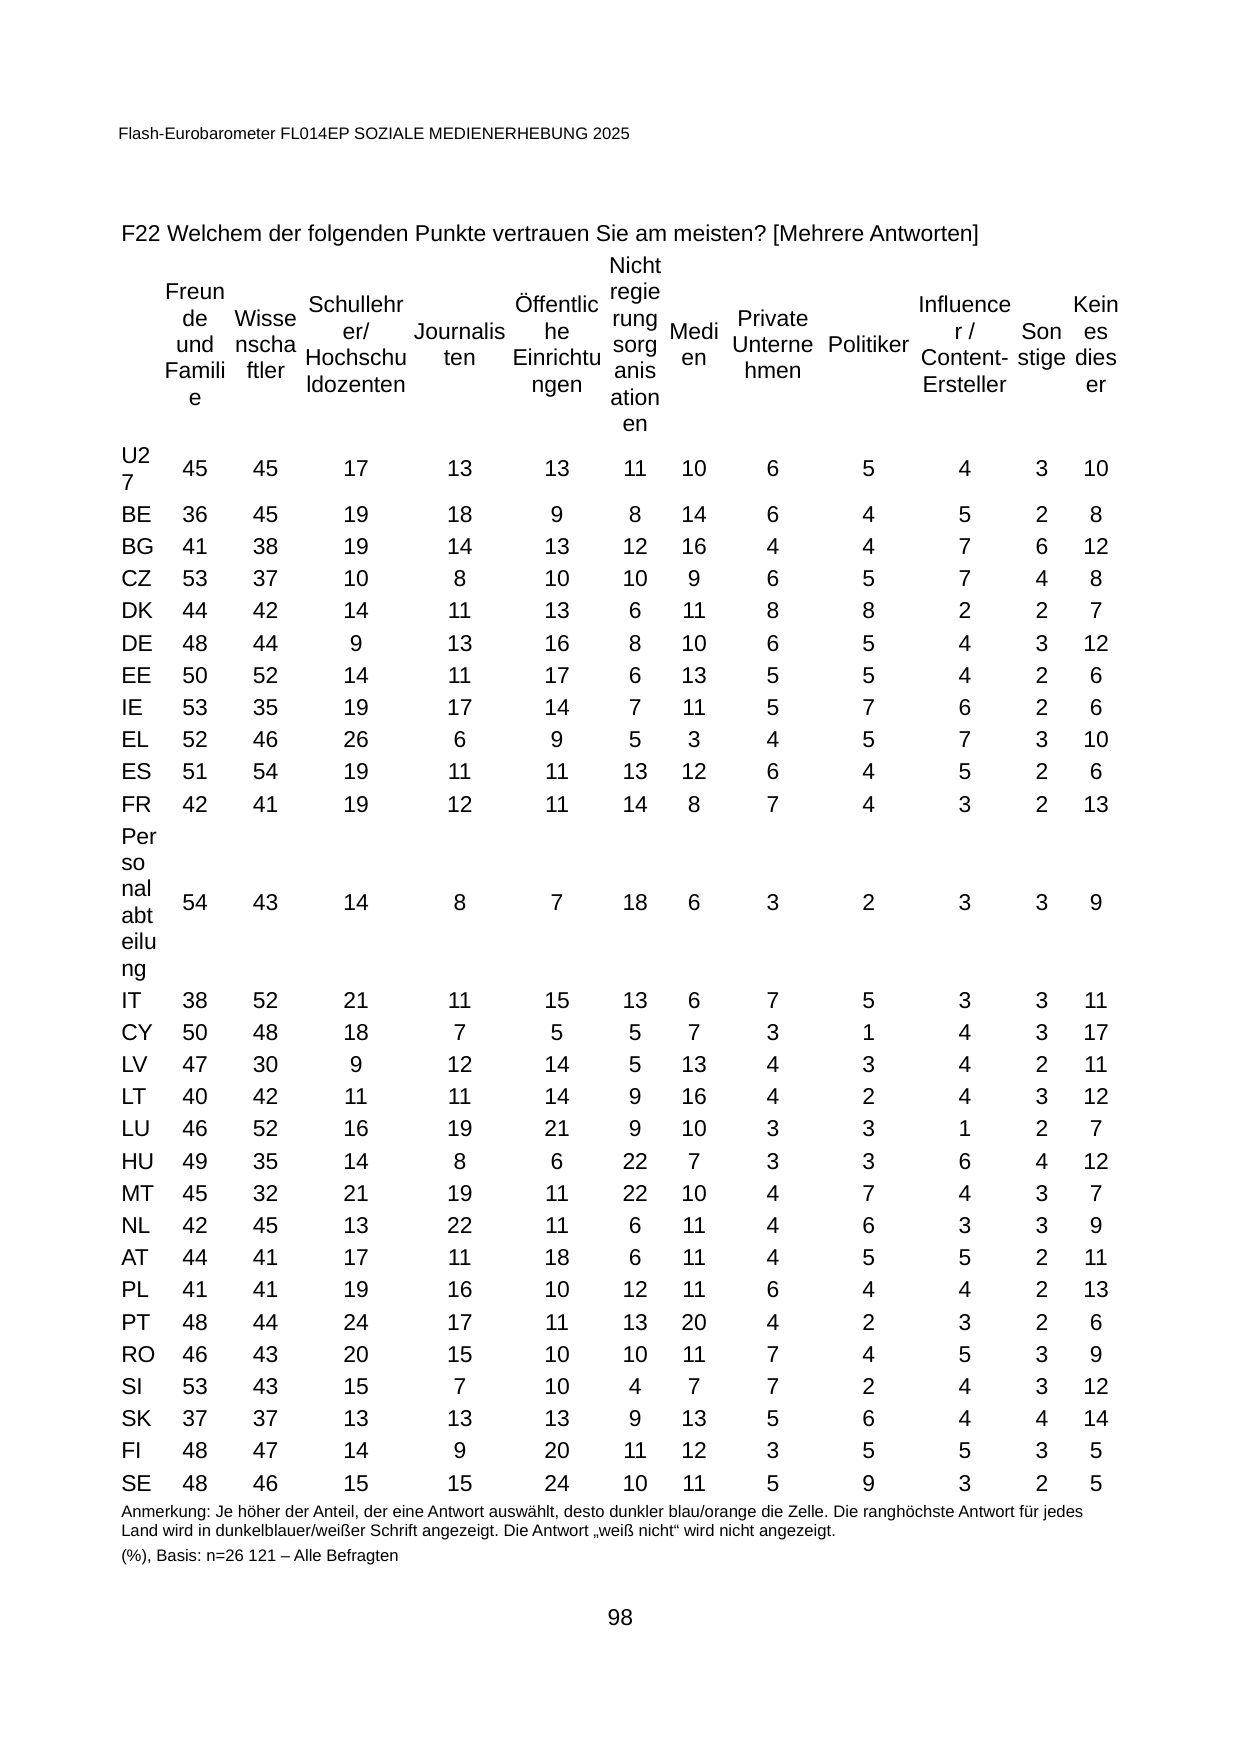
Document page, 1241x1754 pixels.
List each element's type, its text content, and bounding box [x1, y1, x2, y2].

table_cell 45 [230, 498, 301, 530]
table_cell 9 [605, 1113, 665, 1145]
table_cell 10 [1069, 439, 1123, 498]
table_cell MT [118, 1177, 160, 1209]
table_cell 2 [1015, 1467, 1069, 1499]
table_cell 3 [665, 723, 723, 755]
table_cell 4 [822, 1274, 914, 1306]
table_cell 6 [411, 723, 508, 755]
table_cell 3 [1015, 1080, 1069, 1112]
table_cell 10 [301, 562, 411, 594]
table_cell 7 [509, 820, 605, 984]
table_cell 54 [160, 820, 230, 984]
table_cell [118, 249, 160, 439]
table_cell 10 [605, 1467, 665, 1499]
table_cell 2 [1015, 1113, 1069, 1145]
table_cell 41 [160, 1274, 230, 1306]
table_cell Wissenschaftler [230, 249, 301, 439]
table_cell 50 [160, 659, 230, 691]
table_cell 45 [230, 1209, 301, 1241]
table_cell 4 [915, 659, 1014, 691]
table_cell HU [118, 1145, 160, 1177]
table_cell 11 [411, 755, 508, 788]
table_cell 49 [160, 1145, 230, 1177]
table_cell 2 [822, 1370, 914, 1402]
table_cell 11 [665, 691, 723, 723]
table_cell 11 [509, 788, 605, 820]
table_cell 46 [230, 1467, 301, 1499]
table_cell 5 [915, 1434, 1014, 1467]
table_cell 42 [160, 1209, 230, 1241]
table_cell 3 [1015, 1370, 1069, 1402]
table_cell 17 [509, 659, 605, 691]
table_cell PL [118, 1274, 160, 1306]
table_cell 54 [230, 755, 301, 788]
table_cell 7 [1069, 595, 1123, 627]
table_cell FI [118, 1434, 160, 1467]
table_cell 17 [301, 439, 411, 498]
table_cell 9 [1069, 1338, 1123, 1370]
table_cell 2 [1015, 755, 1069, 788]
table_cell 51 [160, 755, 230, 788]
table_cell 3 [723, 1016, 822, 1048]
table_cell 15 [509, 984, 605, 1016]
table_cell 4 [723, 1080, 822, 1112]
table_cell 22 [411, 1209, 508, 1241]
table_cell 10 [509, 1274, 605, 1306]
table_cell 20 [665, 1306, 723, 1338]
table_cell 6 [822, 1402, 914, 1434]
table_cell 4 [723, 1241, 822, 1273]
table_cell 13 [509, 439, 605, 498]
table_cell 4 [1015, 1145, 1069, 1177]
table_cell 48 [160, 1434, 230, 1467]
table_cell 30 [230, 1048, 301, 1080]
table_cell 4 [915, 1080, 1014, 1112]
table_cell 20 [509, 1434, 605, 1467]
table_cell 6 [723, 1274, 822, 1306]
table_cell 12 [1069, 1370, 1123, 1402]
table_cell 6 [723, 498, 822, 530]
table_cell Freunde und Familie [160, 249, 230, 439]
table_cell 46 [230, 723, 301, 755]
table_cell 14 [301, 1145, 411, 1177]
table_cell 16 [301, 1113, 411, 1145]
table_cell 9 [1069, 820, 1123, 984]
table_cell 4 [822, 530, 914, 562]
table_cell 7 [723, 984, 822, 1016]
table_cell 50 [160, 1016, 230, 1048]
table_cell 20 [301, 1338, 411, 1370]
table_cell 19 [301, 755, 411, 788]
table_cell 13 [301, 1402, 411, 1434]
table_cell 14 [301, 659, 411, 691]
table_cell 19 [301, 691, 411, 723]
table_cell 7 [723, 788, 822, 820]
table_cell 52 [230, 984, 301, 1016]
table_cell 14 [301, 820, 411, 984]
table_cell 37 [160, 1402, 230, 1434]
table_cell 48 [160, 627, 230, 659]
table_cell Öffentliche Einrichtungen [509, 249, 605, 439]
table_cell 5 [822, 1241, 914, 1273]
table_cell 3 [915, 1306, 1014, 1338]
table_cell Schullehrer/Hochschuldozenten [301, 249, 411, 439]
table_cell 42 [230, 1080, 301, 1112]
table_cell 21 [301, 984, 411, 1016]
table_cell 21 [301, 1177, 411, 1209]
table_cell 5 [822, 984, 914, 1016]
table_cell 6 [1069, 691, 1123, 723]
table_cell 8 [411, 820, 508, 984]
table_cell SE [118, 1467, 160, 1499]
table_cell 16 [665, 1080, 723, 1112]
table_cell FR [118, 788, 160, 820]
table_cell 19 [411, 1113, 508, 1145]
table_cell 17 [411, 691, 508, 723]
table_cell 17 [411, 1306, 508, 1338]
table_cell 18 [509, 1241, 605, 1273]
table_cell 41 [230, 1241, 301, 1273]
table_cell 3 [822, 1145, 914, 1177]
table_cell 42 [230, 595, 301, 627]
table_cell 11 [509, 755, 605, 788]
table_cell 8 [411, 562, 508, 594]
table_cell 8 [723, 595, 822, 627]
table_cell 43 [230, 820, 301, 984]
table_cell 5 [915, 755, 1014, 788]
table_cell Influencer / Content-Ersteller [915, 249, 1014, 439]
table_cell 48 [160, 1467, 230, 1499]
table_cell 2 [915, 595, 1014, 627]
table_cell SI [118, 1370, 160, 1402]
table_cell 10 [509, 1370, 605, 1402]
table_cell 12 [665, 1434, 723, 1467]
table_cell 3 [1015, 1209, 1069, 1241]
table_cell 47 [230, 1434, 301, 1467]
table_cell 22 [605, 1145, 665, 1177]
table_cell 10 [665, 439, 723, 498]
table_cell 11 [665, 1241, 723, 1273]
table_cell 11 [509, 1209, 605, 1241]
table_cell 13 [301, 1209, 411, 1241]
table_cell 10 [509, 1338, 605, 1370]
table_cell 2 [1015, 788, 1069, 820]
table_cell 4 [723, 1209, 822, 1241]
table_cell 6 [1069, 659, 1123, 691]
table_cell 7 [723, 1370, 822, 1402]
table_cell 9 [301, 1048, 411, 1080]
table_cell 4 [723, 530, 822, 562]
table_cell 43 [230, 1338, 301, 1370]
table_cell 2 [822, 1306, 914, 1338]
table_cell 41 [230, 1274, 301, 1306]
table_cell 3 [1015, 439, 1069, 498]
table_cell Private Unternehmen [723, 249, 822, 439]
table_cell 52 [230, 1113, 301, 1145]
table_cell 4 [915, 1370, 1014, 1402]
table_cell 11 [411, 659, 508, 691]
table_cell 5 [509, 1016, 605, 1048]
table_cell 44 [160, 595, 230, 627]
table_cell BE [118, 498, 160, 530]
table_cell 13 [1069, 788, 1123, 820]
table_cell 5 [822, 1434, 914, 1467]
table_cell 10 [1069, 723, 1123, 755]
table_cell 11 [665, 1338, 723, 1370]
table_cell 6 [822, 1209, 914, 1241]
table_cell 3 [723, 820, 822, 984]
table_cell ES [118, 755, 160, 788]
table_cell 12 [1069, 1080, 1123, 1112]
table_cell 44 [230, 627, 301, 659]
table_cell 2 [822, 1080, 914, 1112]
table_cell 13 [665, 659, 723, 691]
table_cell 6 [915, 1145, 1014, 1177]
table_cell 11 [1069, 1241, 1123, 1273]
table_cell 22 [605, 1177, 665, 1209]
table_cell 2 [1015, 595, 1069, 627]
table_cell 10 [509, 562, 605, 594]
table_cell IT [118, 984, 160, 1016]
table_cell 2 [1015, 1048, 1069, 1080]
table_cell 15 [411, 1467, 508, 1499]
table_cell 10 [665, 1113, 723, 1145]
table_cell 5 [723, 691, 822, 723]
table_cell 16 [665, 530, 723, 562]
table_cell 13 [411, 1402, 508, 1434]
table_cell 3 [723, 1145, 822, 1177]
table_cell 11 [605, 1434, 665, 1467]
table_cell 24 [509, 1467, 605, 1499]
table_cell 10 [605, 562, 665, 594]
table_cell 7 [915, 723, 1014, 755]
table_cell 12 [665, 755, 723, 788]
table_cell 12 [411, 788, 508, 820]
table_cell 2 [1015, 691, 1069, 723]
table_cell 6 [915, 691, 1014, 723]
table_cell 21 [509, 1113, 605, 1145]
table_cell Journalisten [411, 249, 508, 439]
table_cell 11 [665, 595, 723, 627]
table_cell 3 [822, 1113, 914, 1145]
table_cell 7 [1069, 1113, 1123, 1145]
table_cell 7 [665, 1145, 723, 1177]
table_cell 5 [605, 1016, 665, 1048]
table_cell 3 [1015, 627, 1069, 659]
table_cell AT [118, 1241, 160, 1273]
table_cell 5 [822, 627, 914, 659]
table_cell 4 [915, 627, 1014, 659]
table_cell 8 [411, 1145, 508, 1177]
table_cell 7 [411, 1016, 508, 1048]
table_cell CY [118, 1016, 160, 1048]
table_cell 16 [411, 1274, 508, 1306]
table_cell 13 [509, 1402, 605, 1434]
table_cell 3 [723, 1434, 822, 1467]
table_cell 11 [301, 1080, 411, 1112]
table_cell PT [118, 1306, 160, 1338]
table_cell 11 [411, 984, 508, 1016]
table_header F22 Welchem der folgenden Punkte vertrauen Sie am meisten? [Mehrere Antworten] [118, 217, 1123, 249]
table_cell 9 [605, 1080, 665, 1112]
table_cell 8 [822, 595, 914, 627]
table_cell 6 [1069, 1306, 1123, 1338]
table_cell 5 [822, 562, 914, 594]
table_cell 11 [665, 1467, 723, 1499]
table_cell 45 [230, 439, 301, 498]
table_cell 14 [509, 691, 605, 723]
table_cell 9 [411, 1434, 508, 1467]
table_cell 19 [301, 1274, 411, 1306]
table_cell NL [118, 1209, 160, 1241]
table_cell 26 [301, 723, 411, 755]
table_cell 4 [822, 788, 914, 820]
table_cell 4 [723, 1048, 822, 1080]
table_cell 5 [822, 659, 914, 691]
table_cell 48 [230, 1016, 301, 1048]
table_cell 6 [605, 595, 665, 627]
table_cell 32 [230, 1177, 301, 1209]
table_cell Medien [665, 249, 723, 439]
table_cell 3 [1015, 1016, 1069, 1048]
table_cell 37 [230, 562, 301, 594]
table_cell 7 [411, 1370, 508, 1402]
table_cell 7 [665, 1016, 723, 1048]
table_cell 11 [509, 1177, 605, 1209]
table_cell 5 [1069, 1467, 1123, 1499]
table_cell 3 [915, 788, 1014, 820]
table_cell 7 [723, 1338, 822, 1370]
table_cell 4 [822, 498, 914, 530]
table_cell 3 [915, 820, 1014, 984]
table_cell 1 [915, 1113, 1014, 1145]
table_cell 6 [1015, 530, 1069, 562]
table_cell 6 [723, 439, 822, 498]
table_cell 8 [605, 498, 665, 530]
table_cell 14 [1069, 1402, 1123, 1434]
table_cell 3 [915, 984, 1014, 1016]
table_cell Personalabteilung [118, 820, 160, 984]
table_cell DE [118, 627, 160, 659]
table_cell 18 [301, 1016, 411, 1048]
table_cell 6 [1069, 755, 1123, 788]
table_cell Politiker [822, 249, 914, 439]
table_cell 14 [301, 595, 411, 627]
table_cell 8 [1069, 498, 1123, 530]
table_cell 10 [665, 627, 723, 659]
table_cell 3 [915, 1467, 1014, 1499]
table_cell 3 [1015, 723, 1069, 755]
table_cell 42 [160, 788, 230, 820]
table_cell 5 [915, 498, 1014, 530]
table_cell 3 [1015, 820, 1069, 984]
table_cell 9 [509, 723, 605, 755]
table_cell 4 [915, 1048, 1014, 1080]
table_cell 9 [301, 627, 411, 659]
table_cell 3 [915, 1209, 1014, 1241]
table_cell RO [118, 1338, 160, 1370]
table_cell 4 [915, 1274, 1014, 1306]
table_cell 40 [160, 1080, 230, 1112]
table_cell 3 [1015, 984, 1069, 1016]
table_cell 45 [160, 1177, 230, 1209]
table_cell 9 [1069, 1209, 1123, 1241]
table_cell 9 [605, 1402, 665, 1434]
table_cell 7 [605, 691, 665, 723]
table_cell 3 [1015, 1338, 1069, 1370]
table_cell 13 [605, 755, 665, 788]
table_cell LV [118, 1048, 160, 1080]
table_cell BG [118, 530, 160, 562]
table_cell 13 [665, 1048, 723, 1080]
table_cell 5 [915, 1338, 1014, 1370]
table_cell 6 [665, 984, 723, 1016]
table_cell 2 [1015, 1274, 1069, 1306]
table_cell 4 [915, 1402, 1014, 1434]
table_cell 6 [605, 1241, 665, 1273]
table_cell 35 [230, 691, 301, 723]
table_cell 3 [1015, 1177, 1069, 1209]
table_cell IE [118, 691, 160, 723]
table_cell 6 [723, 562, 822, 594]
table_cell 4 [605, 1370, 665, 1402]
table_cell 4 [1015, 562, 1069, 594]
table_cell 13 [605, 1306, 665, 1338]
table_cell 12 [1069, 530, 1123, 562]
table_cell 6 [605, 659, 665, 691]
table_cell 18 [605, 820, 665, 984]
table_cell 5 [723, 659, 822, 691]
table_cell 7 [915, 530, 1014, 562]
table_cell 45 [160, 439, 230, 498]
table_cell 6 [605, 1209, 665, 1241]
table_cell 46 [160, 1113, 230, 1145]
table_cell 11 [411, 1241, 508, 1273]
table_cell 7 [665, 1370, 723, 1402]
table_cell 14 [411, 530, 508, 562]
table_cell 2 [822, 820, 914, 984]
table_cell 13 [509, 595, 605, 627]
table_cell 3 [723, 1113, 822, 1145]
table_cell 53 [160, 691, 230, 723]
table_cell 14 [509, 1048, 605, 1080]
table_cell 7 [915, 562, 1014, 594]
table_cell (%), Basis: n=26 121 – Alle Befragten [118, 1543, 1123, 1568]
table_cell 11 [1069, 1048, 1123, 1080]
table_cell 4 [1015, 1402, 1069, 1434]
table_cell 13 [509, 530, 605, 562]
table_cell 17 [1069, 1016, 1123, 1048]
table_cell 19 [301, 530, 411, 562]
table_cell 4 [915, 1016, 1014, 1048]
table_cell 4 [822, 755, 914, 788]
table_cell 4 [915, 439, 1014, 498]
table_cell 12 [605, 530, 665, 562]
table_cell 46 [160, 1338, 230, 1370]
table_cell 2 [1015, 1241, 1069, 1273]
table_cell CZ [118, 562, 160, 594]
table_cell 43 [230, 1370, 301, 1402]
table_cell 2 [1015, 659, 1069, 691]
table_cell 13 [411, 627, 508, 659]
table_cell 2 [1015, 1306, 1069, 1338]
table_cell 52 [230, 659, 301, 691]
table_cell 38 [230, 530, 301, 562]
table_cell 13 [411, 439, 508, 498]
table_cell 36 [160, 498, 230, 530]
table_cell 19 [411, 1177, 508, 1209]
table_cell 5 [605, 723, 665, 755]
table_cell 11 [605, 439, 665, 498]
table_cell 19 [301, 498, 411, 530]
table_cell 48 [160, 1306, 230, 1338]
table_cell 6 [723, 627, 822, 659]
table_cell 3 [1015, 1434, 1069, 1467]
table_cell DK [118, 595, 160, 627]
table_cell 44 [160, 1241, 230, 1273]
table_cell 38 [160, 984, 230, 1016]
table_cell 11 [411, 595, 508, 627]
table_cell 4 [723, 1177, 822, 1209]
table_cell 10 [605, 1338, 665, 1370]
table_cell 12 [411, 1048, 508, 1080]
table_cell 2 [1015, 498, 1069, 530]
table_cell 53 [160, 1370, 230, 1402]
table_cell 5 [723, 1467, 822, 1499]
table_cell 15 [301, 1467, 411, 1499]
table_cell 16 [509, 627, 605, 659]
table_cell 9 [822, 1467, 914, 1499]
table_cell 53 [160, 562, 230, 594]
table_cell 12 [605, 1274, 665, 1306]
table_cell 12 [1069, 1145, 1123, 1177]
table_cell 13 [605, 984, 665, 1016]
table_cell 41 [160, 530, 230, 562]
table_cell EL [118, 723, 160, 755]
table_cell 14 [665, 498, 723, 530]
table_cell 35 [230, 1145, 301, 1177]
table_cell EE [118, 659, 160, 691]
table_cell 8 [1069, 562, 1123, 594]
table_cell 19 [301, 788, 411, 820]
table_cell Keines dieser [1069, 249, 1123, 439]
table_cell 6 [723, 755, 822, 788]
table_cell 5 [1069, 1434, 1123, 1467]
table_cell 5 [605, 1048, 665, 1080]
table_cell 3 [822, 1048, 914, 1080]
table_cell 4 [822, 1338, 914, 1370]
table_cell 5 [915, 1241, 1014, 1273]
table_cell 52 [160, 723, 230, 755]
table_cell 11 [1069, 984, 1123, 1016]
table_cell 13 [1069, 1274, 1123, 1306]
table_cell SK [118, 1402, 160, 1434]
table_cell LU [118, 1113, 160, 1145]
table_cell 14 [301, 1434, 411, 1467]
table_cell 11 [411, 1080, 508, 1112]
table_cell 14 [605, 788, 665, 820]
table_cell 15 [301, 1370, 411, 1402]
table_cell 47 [160, 1048, 230, 1080]
table_cell Anmerkung: Je höher der Anteil, der eine Antwort auswählt, desto dunkler blau/orange die Zelle. Die ranghöchste Antwort für jedes Land wird in dunkelblauer/weißer Schrift angezeigt. Die Antwort „weiß nicht“ wird nicht angezeigt. [118, 1499, 1123, 1543]
table_cell Nichtregierungsorganisationen [605, 249, 665, 439]
table_cell 6 [509, 1145, 605, 1177]
table_cell 9 [665, 562, 723, 594]
table_cell 7 [822, 691, 914, 723]
table_cell Sonstige [1015, 249, 1069, 439]
table_cell 8 [665, 788, 723, 820]
table_cell 11 [665, 1209, 723, 1241]
table_cell 15 [411, 1338, 508, 1370]
table_cell LT [118, 1080, 160, 1112]
table_cell 6 [665, 820, 723, 984]
table_cell 7 [822, 1177, 914, 1209]
table_cell 18 [411, 498, 508, 530]
table_cell 41 [230, 788, 301, 820]
table_cell 5 [723, 1402, 822, 1434]
table_cell 4 [915, 1177, 1014, 1209]
table_cell 12 [1069, 627, 1123, 659]
table_cell U27 [118, 439, 160, 498]
table_cell 13 [665, 1402, 723, 1434]
table_cell 10 [665, 1177, 723, 1209]
table_cell 5 [822, 723, 914, 755]
table_cell 9 [509, 498, 605, 530]
table_cell 17 [301, 1241, 411, 1273]
table_cell 7 [1069, 1177, 1123, 1209]
table_cell 14 [509, 1080, 605, 1112]
table_cell 1 [822, 1016, 914, 1048]
table_cell 11 [509, 1306, 605, 1338]
table_cell 44 [230, 1306, 301, 1338]
table_cell 24 [301, 1306, 411, 1338]
table_cell 37 [230, 1402, 301, 1434]
table_cell 5 [822, 439, 914, 498]
table_cell 8 [605, 627, 665, 659]
table_cell 4 [723, 723, 822, 755]
table_cell 4 [723, 1306, 822, 1338]
table_cell 11 [665, 1274, 723, 1306]
